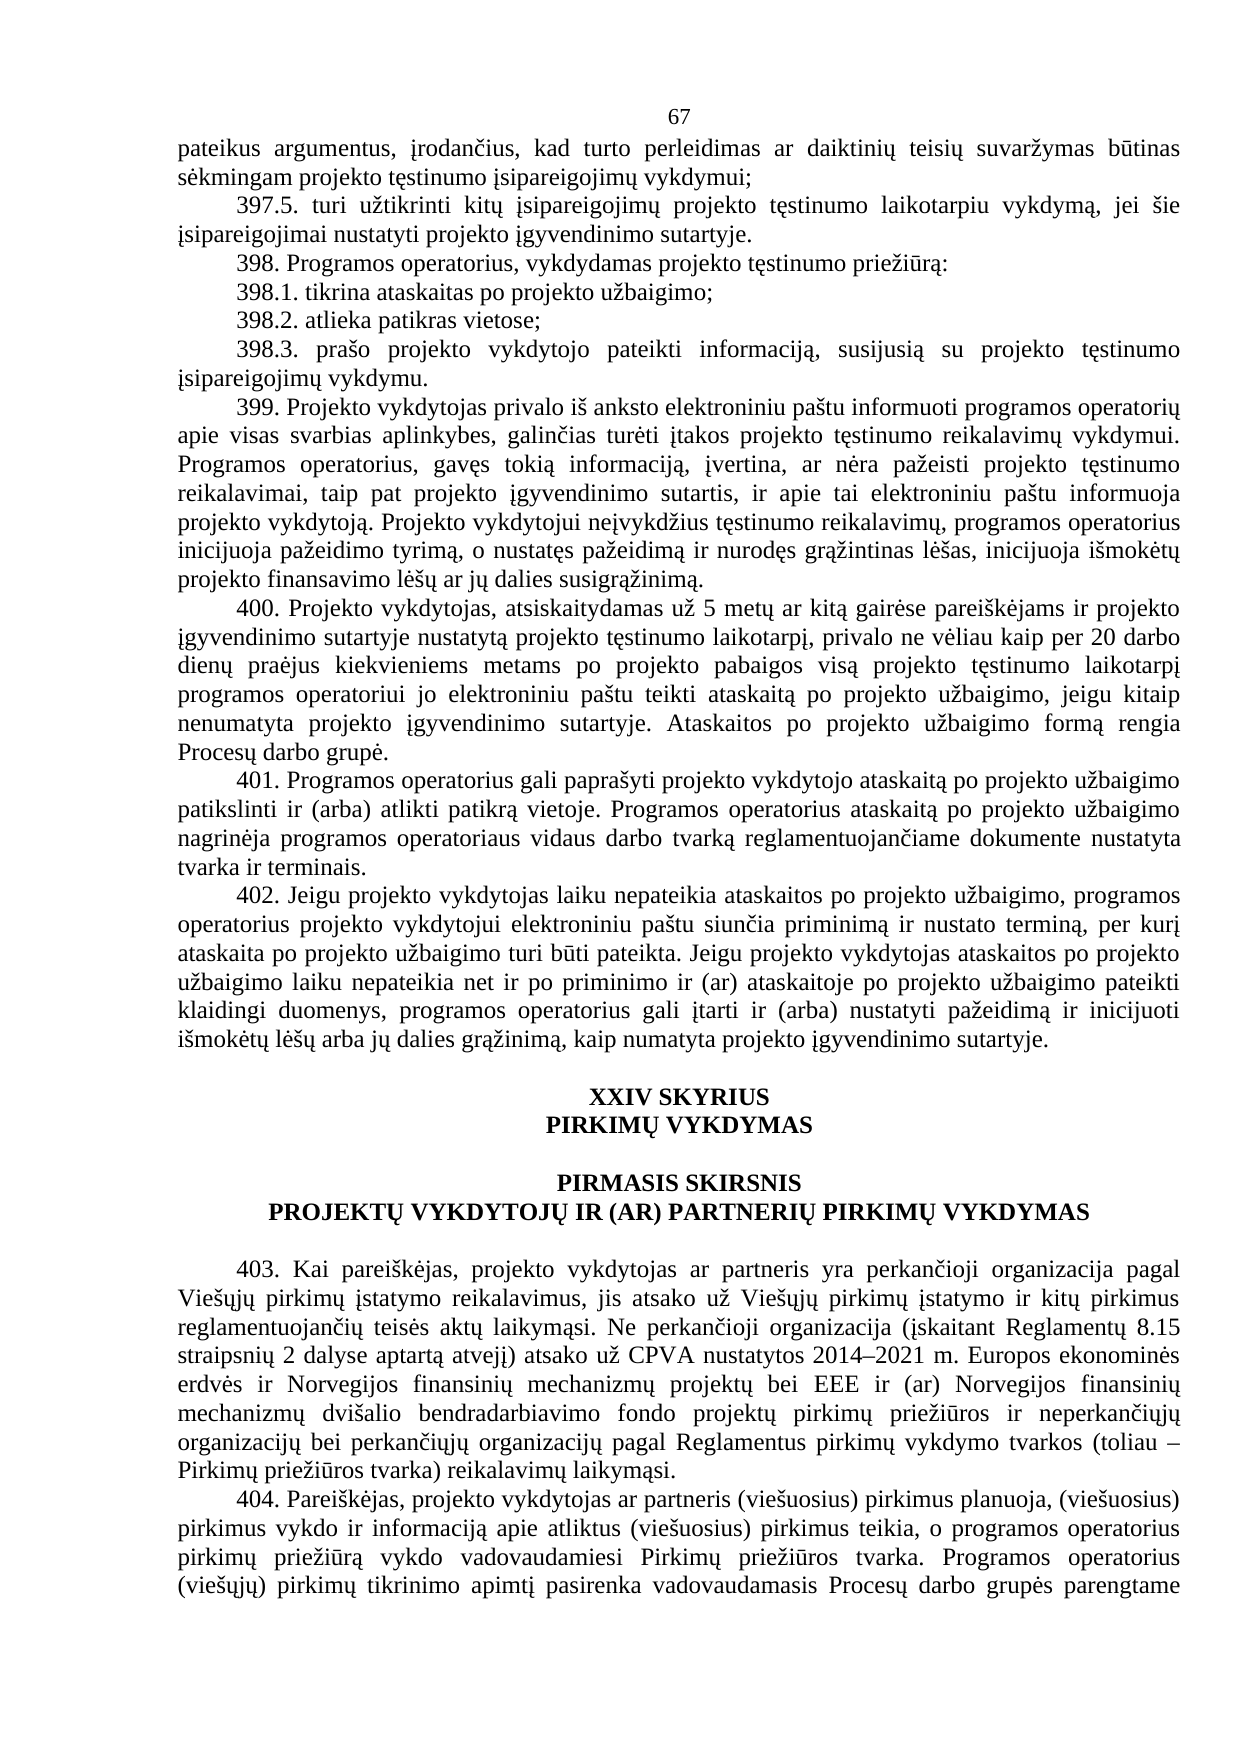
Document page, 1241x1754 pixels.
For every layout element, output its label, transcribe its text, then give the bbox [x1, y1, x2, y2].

text 397.5. turi užtikrinti kitų įsipareigojimų projekto tęstinumo laikotarpiu vykdymą, jei šie įsipareigojimai nustatyti projekto įgyvendinimo sutartyje. [177, 190, 1181, 248]
text 404. Pareiškėjas, projekto vykdytojas ar partneris (viešuosius) pirkimus planuoja, (viešuosius) pirkimus vykdo ir informaciją apie atliktus (viešuosius) pirkimus teikia, o programos operatorius pirkimų priežiūrą vykdo vadovaudamiesi Pirkimų priežiūros tvarka. Programos operatorius (viešųjų) pirkimų tikrinimo apimtį pasirenka vadovaudamasis Procesų darbo grupės parengtame [177, 1484, 1181, 1599]
text 398.1. tikrina ataskaitas po projekto užbaigimo; [177, 277, 1181, 305]
text 398. Programos operatorius, vykdydamas projekto tęstinumo priežiūrą: [177, 248, 1181, 277]
text 401. Programos operatorius gali paprašyti projekto vykdytojo ataskaitą po projekto užbaigimo patikslinti ir (arba) atlikti patikrą vietoje. Programos operatorius ataskaitą po projekto užbaigimo nagrinėja programos operatoriaus vidaus darbo tvarką reglamentuojančiame dokumente nustatyta tvarka ir terminais. [177, 765, 1181, 880]
text 403. Kai pareiškėjas, projekto vykdytojas ar partneris yra perkančioji organizacija pagal Viešųjų pirkimų įstatymo reikalavimus, jis atsako už Viešųjų pirkimų įstatymo ir kitų pirkimus reglamentuojančių teisės aktų laikymąsi. Ne perkančioji organizacija (įskaitant Reglamentų 8.15 straipsnių 2 dalyse aptartą atvejį) atsako už CPVA nustatytos 2014–2021 m. Europos ekonominės erdvės ir Norvegijos finansinių mechanizmų projektų bei EEE ir (ar) Norvegijos finansinių mechanizmų dvišalio bendradarbiavimo fondo projektų pirkimų priežiūros ir neperkančiųjų organizacijų bei perkančiųjų organizacijų pagal Reglamentus pirkimų vykdymo tvarkos (toliau – Pirkimų priežiūros tvarka) reikalavimų laikymąsi. [177, 1254, 1181, 1484]
text 402. Jeigu projekto vykdytojas laiku nepateikia ataskaitos po projekto užbaigimo, programos operatorius projekto vykdytojui elektroniniu paštu siunčia priminimą ir nustato terminą, per kurį ataskaita po projekto užbaigimo turi būti pateikta. Jeigu projekto vykdytojas ataskaitos po projekto užbaigimo laiku nepateikia net ir po priminimo ir (ar) ataskaitoje po projekto užbaigimo pateikti klaidingi duomenys, programos operatorius gali įtarti ir (arba) nustatyti pažeidimą ir inicijuoti išmokėtų lėšų arba jų dalies grąžinimą, kaip numatyta projekto įgyvendinimo sutartyje. [177, 880, 1181, 1053]
text 398.2. atlieka patikras vietose; [177, 305, 1181, 334]
text PIRMASIS SKIRSNIS [177, 1168, 1181, 1197]
text 400. Projekto vykdytojas, atsiskaitydamas už 5 metų ar kitą gairėse pareiškėjams ir projekto įgyvendinimo sutartyje nustatytą projekto tęstinumo laikotarpį, privalo ne vėliau kaip per 20 darbo dienų praėjus kiekvieniems metams po projekto pabaigos visą projekto tęstinumo laikotarpį programos operatoriui jo elektroniniu paštu teikti ataskaitą po projekto užbaigimo, jeigu kitaip nenumatyta projekto įgyvendinimo sutartyje. Ataskaitos po projekto užbaigimo formą rengia Procesų darbo grupė. [177, 593, 1181, 765]
text XXIV SKYRIUS [177, 1082, 1181, 1110]
text 398.3. prašo projekto vykdytojo pateikti informaciją, susijusią su projekto tęstinumo įsipareigojimų vykdymu. [177, 334, 1181, 392]
text Pirkimų vykdymas [177, 1110, 1181, 1139]
text PROJEKTŲ VYKDYTOJŲ IR (AR) PARTNERIŲ PIRKIMŲ VYKDYMAS [177, 1197, 1181, 1225]
text 399. Projekto vykdytojas privalo iš anksto elektroniniu paštu informuoti programos operatorių apie visas svarbias aplinkybes, galinčias turėti įtakos projekto tęstinumo reikalavimų vykdymui. Programos operatorius, gavęs tokią informaciją, įvertina, ar nėra pažeisti projekto tęstinumo reikalavimai, taip pat projekto įgyvendinimo sutartis, ir apie tai elektroniniu paštu informuoja projekto vykdytoją. Projekto vykdytojui neįvykdžius tęstinumo reikalavimų, programos operatorius inicijuoja pažeidimo tyrimą, o nustatęs pažeidimą ir nurodęs grąžintinas lėšas, inicijuoja išmokėtų projekto finansavimo lėšų ar jų dalies susigrąžinimą. [177, 392, 1181, 593]
text pateikus argumentus, įrodančius, kad turto perleidimas ar daiktinių teisių suvaržymas būtinas sėkmingam projekto tęstinumo įsipareigojimų vykdymui; [177, 133, 1181, 190]
